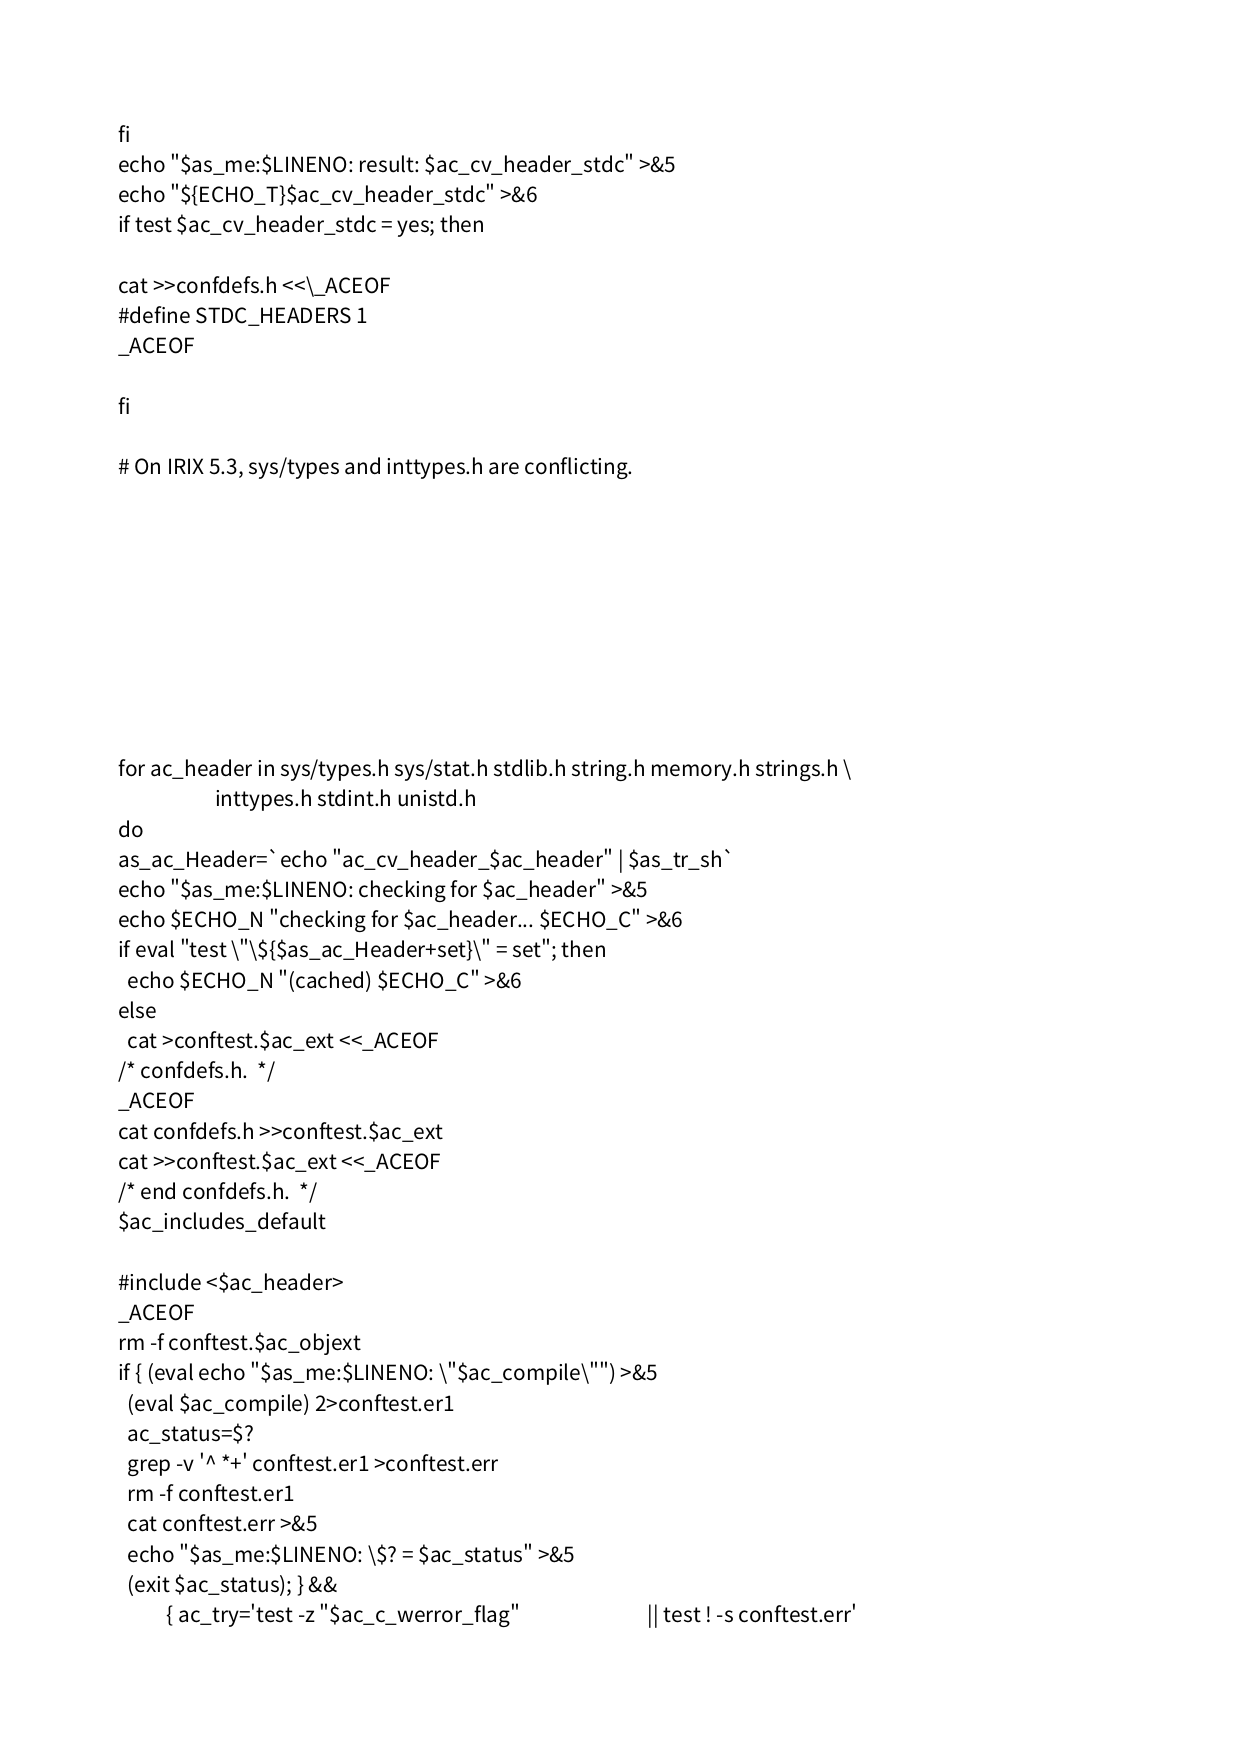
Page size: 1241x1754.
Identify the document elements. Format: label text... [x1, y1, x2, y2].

text do [118, 813, 1122, 843]
text _ACEOF [118, 1085, 1122, 1115]
text if test $ac_cv_header_stdc = yes; then [118, 209, 1122, 239]
text echo "$as_me:$LINENO: \$? = $ac_status" >&5 [118, 1538, 1122, 1568]
text (eval $ac_compile) 2>conftest.er1 [118, 1387, 1122, 1417]
text # On IRIX 5.3, sys/types and inttypes.h are conflicting. [118, 450, 1122, 481]
text /* end confdefs.h. */ [118, 1175, 1122, 1206]
text { ac_try='test -z "$ac_c_werror_flag" || test ! -s conftest.err' [118, 1598, 1122, 1628]
text /* confdefs.h. */ [118, 1054, 1122, 1085]
text if eval "test \"\${$as_ac_Header+set}\" = set"; then [118, 934, 1122, 964]
text cat >>conftest.$ac_ext <<_ACEOF [118, 1145, 1122, 1175]
text fi [118, 118, 1122, 148]
text if { (eval echo "$as_me:$LINENO: \"$ac_compile\"") >&5 [118, 1357, 1122, 1387]
text echo $ECHO_N "checking for $ac_header... $ECHO_C" >&6 [118, 903, 1122, 934]
text cat >conftest.$ac_ext <<_ACEOF [118, 1024, 1122, 1054]
text #define STDC_HEADERS 1 [118, 299, 1122, 329]
text _ACEOF [118, 329, 1122, 360]
text $ac_includes_default [118, 1206, 1122, 1236]
text for ac_header in sys/types.h sys/stat.h stdlib.h string.h memory.h strings.h \ [118, 752, 1122, 783]
text (exit $ac_status); } && [118, 1568, 1122, 1598]
text echo "$as_me:$LINENO: result: $ac_cv_header_stdc" >&5 [118, 148, 1122, 178]
text as_ac_Header=`echo "ac_cv_header_$ac_header" | $as_tr_sh` [118, 843, 1122, 873]
text cat >>confdefs.h <<\_ACEOF [118, 269, 1122, 299]
text else [118, 994, 1122, 1024]
text echo "${ECHO_T}$ac_cv_header_stdc" >&6 [118, 178, 1122, 209]
text cat conftest.err >&5 [118, 1508, 1122, 1538]
text cat confdefs.h >>conftest.$ac_ext [118, 1115, 1122, 1145]
text echo $ECHO_N "(cached) $ECHO_C" >&6 [118, 964, 1122, 994]
text #include <$ac_header> [118, 1266, 1122, 1296]
text rm -f conftest.er1 [118, 1477, 1122, 1508]
text grep -v '^ *+' conftest.er1 >conftest.err [118, 1447, 1122, 1477]
text _ACEOF [118, 1296, 1122, 1326]
text ac_status=$? [118, 1417, 1122, 1447]
text rm -f conftest.$ac_objext [118, 1326, 1122, 1357]
text inttypes.h stdint.h unistd.h [118, 783, 1122, 813]
text echo "$as_me:$LINENO: checking for $ac_header" >&5 [118, 873, 1122, 903]
text fi [118, 390, 1122, 420]
